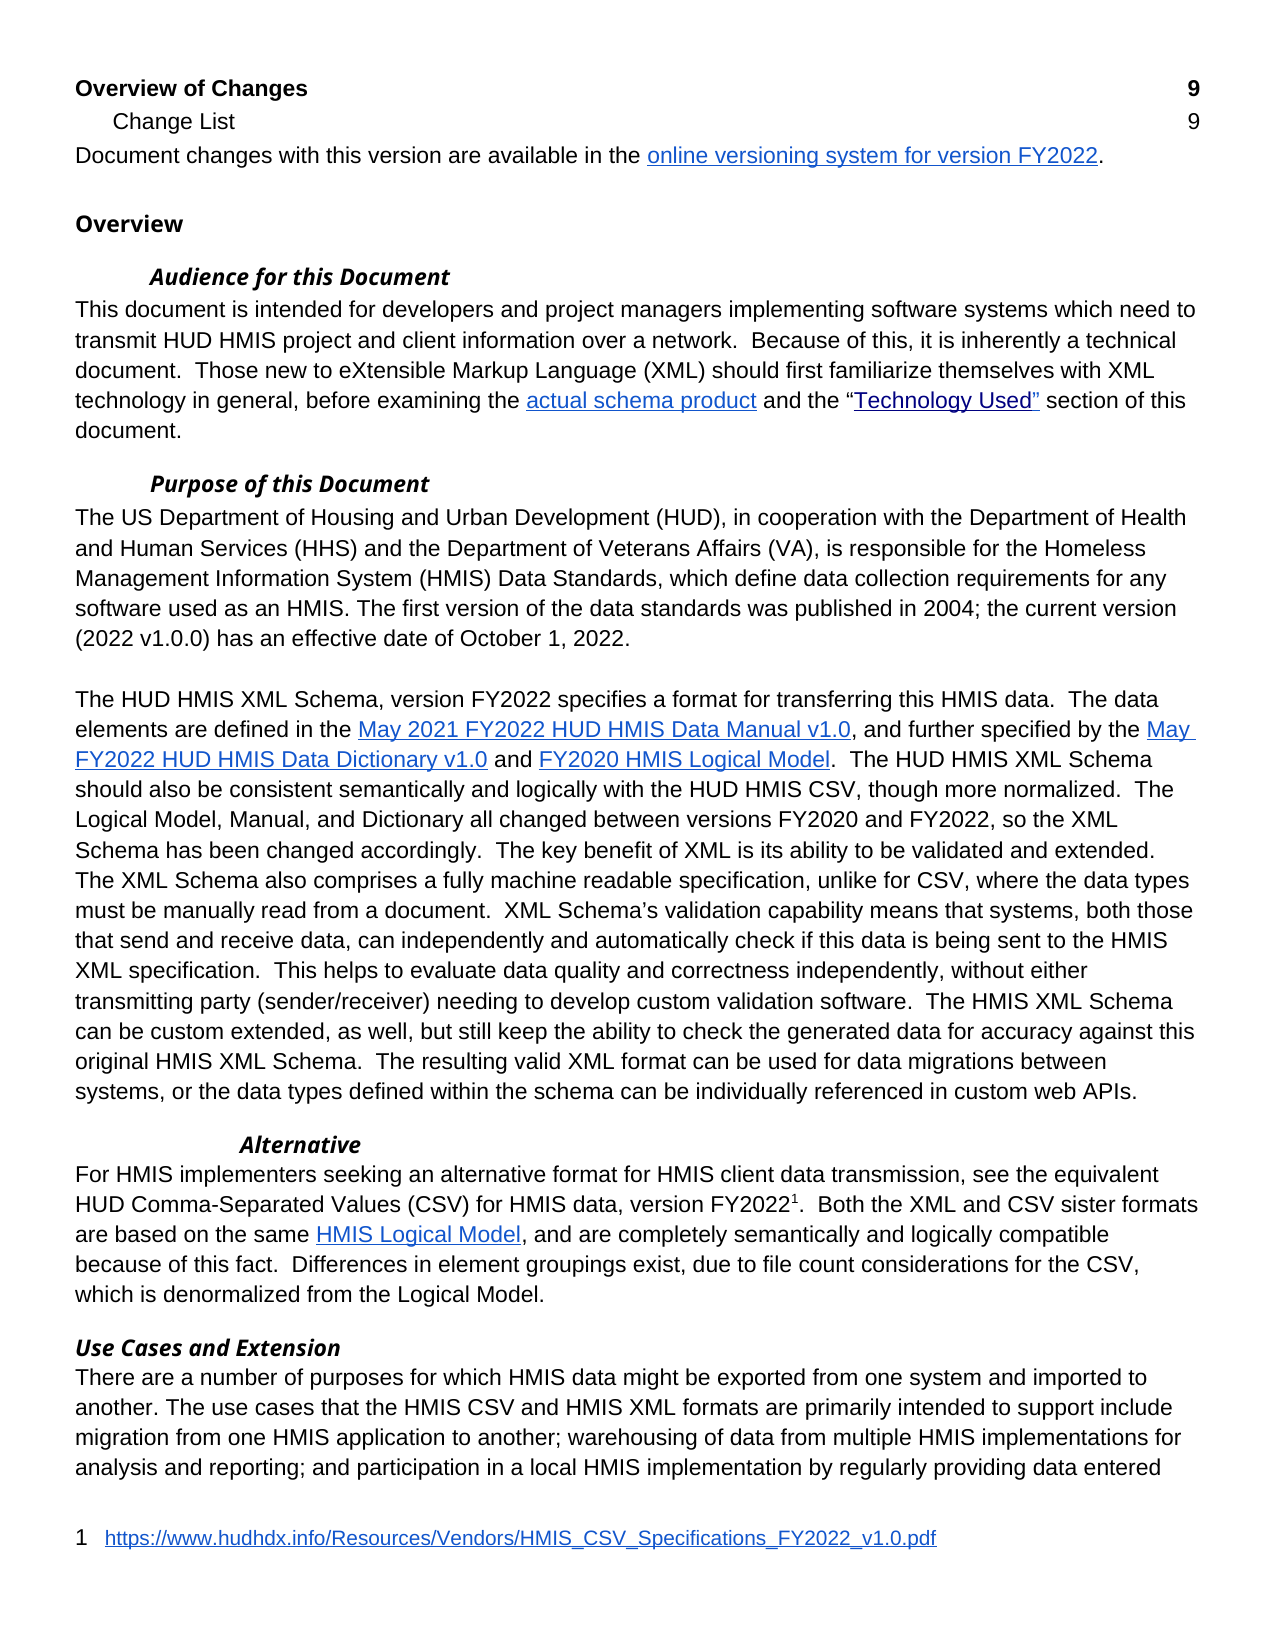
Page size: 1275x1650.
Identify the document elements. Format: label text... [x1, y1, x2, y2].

text For HMIS implementers seeking an alternative format for HMIS client data transmission, see the equivalent HUD Comma-Separated Values (CSV) for HMIS data, version FY2022. Both the XML and CSV sister formats are based on the same HMIS Logical Model, and are completely semantically and logically compatible because of this fact. Differences in element groupings exist, due to file count considerations for the CSV, which is denormalized from the Logical Model. [75, 1161, 1200, 1308]
text https://www.hudhdx.info/Resources/Vendors/HMIS_CSV_Specifications_FY2022_v1.0.pdf [75, 1523, 1200, 1550]
text The HUD HMIS XML Schema, version FY2022 specifies a format for transferring this HMIS data. The data elements are defined in the May 2021 FY2022 HUD HMIS Data Manual v1.0, and further specified by the May FY2022 HUD HMIS Data Dictionary v1.0 and FY2020 HMIS Logical Model. The HUD HMIS XML Schema should also be consistent semantically and logically with the HUD HMIS CSV, though more normalized. The Logical Model, Manual, and Dictionary all changed between versions FY2020 and FY2022, so the XML Schema has been changed accordingly. The key benefit of XML is its ability to be validated and extended. The XML Schema also comprises a fully machine readable specification, unlike for CSV, where the data types must be manually read from a document. XML Schema’s validation capability means that systems, both those that send and receive data, can independently and automatically check if this data is being sent to the HMIS XML specification. This helps to evaluate data quality and correctness independently, without either transmitting party (sender/receiver) needing to develop custom validation software. The HMIS XML Schema can be custom extended, as well, but still keep the ability to check the generated data for accuracy against this original HMIS XML Schema. The resulting valid XML format can be used for data migrations between systems, or the data types defined within the schema can be individually referenced in custom web APIs. [75, 686, 1200, 1104]
text This document is intended for developers and project managers implementing software systems which need to transmit HUD HMIS project and client information over a network. Because of this, it is inherently a technical document. Those new to eXtensible Markup Language (XML) should first familiarize themselves with XML technology in general, before examining the actual schema product and the “Technology Used” section of this document. [75, 296, 1200, 444]
subtitle Purpose of this Document [75, 468, 1200, 499]
text There are a number of purposes for which HMIS data might be exported from one system and imported to another. The use cases that the HMIS CSV and HMIS XML formats are primarily intended to support include migration from one HMIS application to another; warehousing of data from multiple HMIS implementations for analysis and reporting; and participation in a local HMIS implementation by regularly providing data entered [75, 1364, 1200, 1481]
text The US Department of Housing and Urban Development (HUD), in cooperation with the Department of Health and Human Services (HHS) and the Department of Veterans Affairs (VA), is responsible for the Homeless Management Information System (HMIS) Data Standards, which define data collection requirements for any software used as an HMIS. The first version of the data standards was published in 2004; the current version (2022 v1.0.0) has an effective date of October 1, 2022. [75, 504, 1200, 651]
text Document changes with this version are available in the online versioning system for version FY2022. [75, 142, 1200, 169]
subtitle Audience for this Document [75, 261, 1200, 292]
subtitle Alternative [75, 1129, 1200, 1161]
text Change List 9 [112, 108, 1200, 134]
subtitle Overview [75, 208, 1200, 240]
subtitle Use Cases and Extension [75, 1332, 1200, 1364]
text Overview of Changes 9 [75, 75, 1200, 101]
